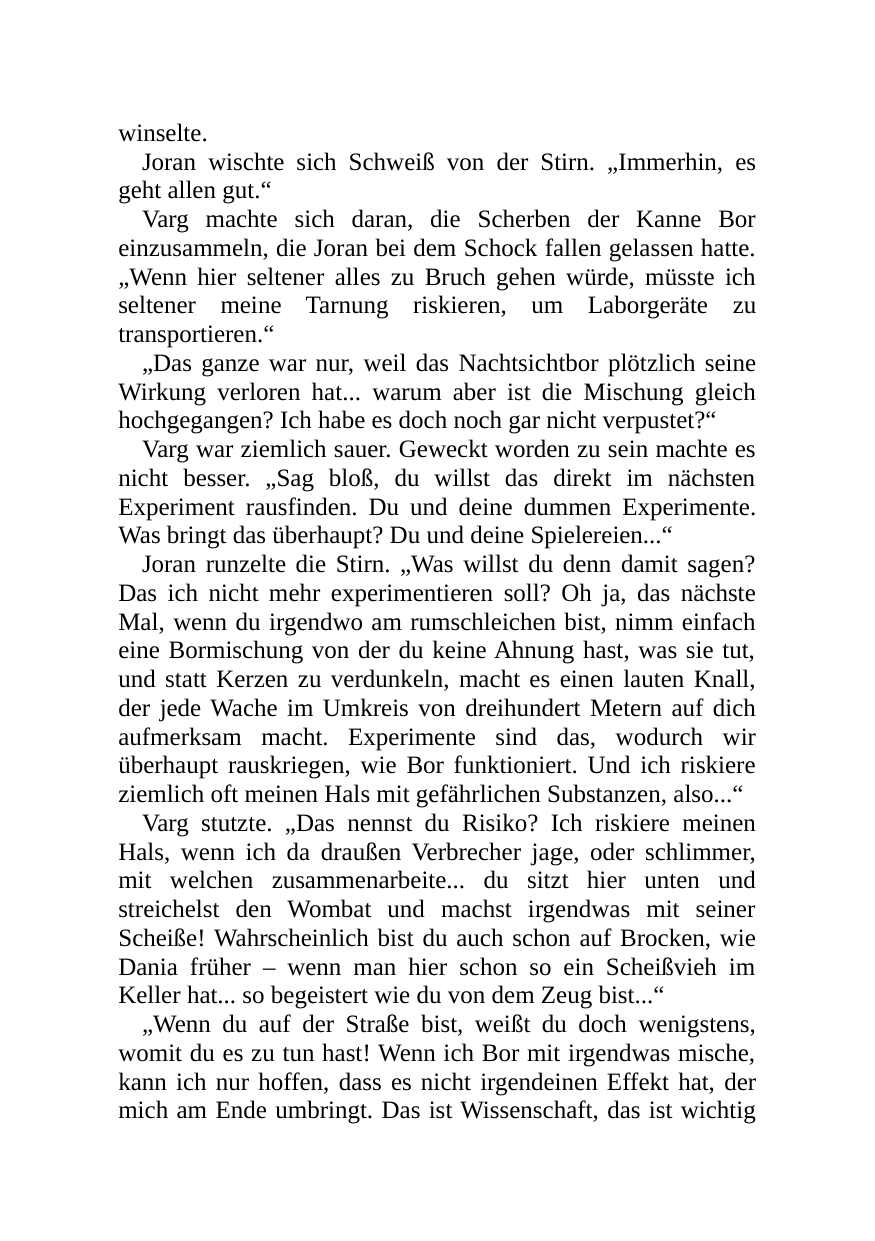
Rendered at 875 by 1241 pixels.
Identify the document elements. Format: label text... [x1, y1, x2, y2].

text Joran runzelte die Stirn. „Was willst du denn damit sagen? Das ich nicht mehr experimentieren soll? Oh ja, das nächste Mal, wenn du irgendwo am rumschleichen bist, nimm einfach eine Bormischung von der du keine Ahnung hast, was sie tut, und statt Kerzen zu verdunkeln, macht es einen lauten Knall, der jede Wache im Umkreis von dreihundert Metern auf dich aufmerksam macht. Experimente sind das, wodurch wir überhaupt rauskriegen, wie Bor funktioniert. Und ich riskiere ziemlich oft meinen Hals mit gefährlichen Substanzen, also...“ [118, 549, 756, 808]
text Varg stutzte. „Das nennst du Risiko? Ich riskiere meinen Hals, wenn ich da draußen Verbrecher jage, oder schlimmer, mit welchen zusammenarbeite... du sitzt hier unten und streichelst den Wombat und machst irgendwas mit seiner Scheiße! Wahrscheinlich bist du auch schon auf Brocken, wie Dania früher – wenn man hier schon so ein Scheißvieh im Keller hat... so begeistert wie du von dem Zeug bist...“ [118, 808, 756, 1009]
text Varg machte sich daran, die Scherben der Kanne Bor einzusammeln, die Joran bei dem Schock fallen gelassen hatte. „Wenn hier seltener alles zu Bruch gehen würde, müsste ich seltener meine Tarnung riskieren, um Laborgeräte zu transportieren.“ [118, 204, 756, 348]
text „Wenn du auf der Straße bist, weißt du doch wenigstens, womit du es zu tun hast! Wenn ich Bor mit irgendwas mische, kann ich nur hoffen, dass es nicht irgendeinen Effekt hat, der mich am Ende umbringt. Das ist Wissenschaft, das ist wichtig [118, 1009, 756, 1124]
text winselte. [118, 118, 756, 147]
text Varg war ziemlich sauer. Geweckt worden zu sein machte es nicht besser. „Sag bloß, du willst das direkt im nächsten Experiment rausfinden. Du und deine dummen Experimente. Was bringt das überhaupt? Du und deine Spielereien...“ [118, 434, 756, 549]
text Joran wischte sich Schweiß von der Stirn. „Immerhin, es geht allen gut.“ [118, 147, 756, 204]
text „Das ganze war nur, weil das Nachtsichtbor plötzlich seine Wirkung verloren hat... warum aber ist die Mischung gleich hochgegangen? Ich habe es doch noch gar nicht verpustet?“ [118, 348, 756, 434]
